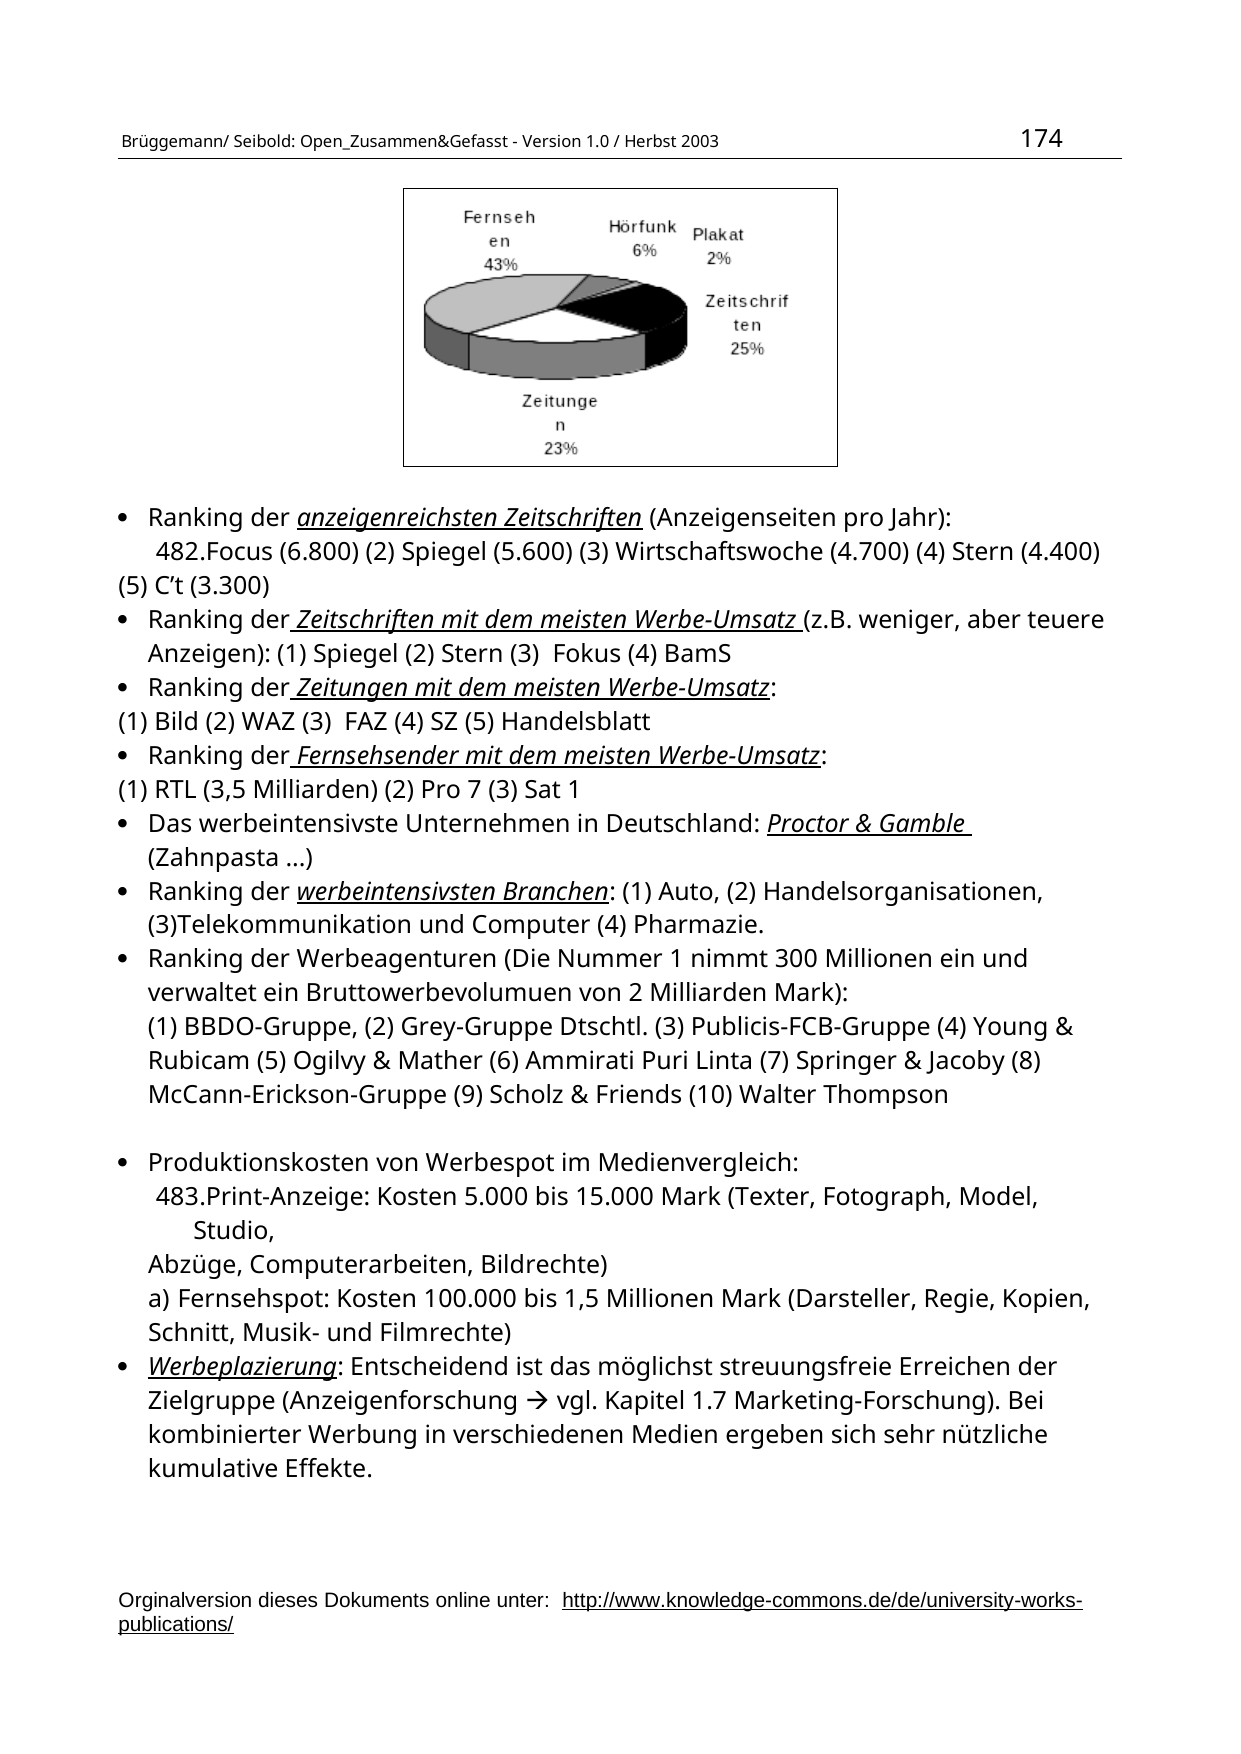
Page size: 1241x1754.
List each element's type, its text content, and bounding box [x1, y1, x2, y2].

text Abzüge, Computerarbeiten, Bildrechte) [148, 1247, 1122, 1281]
list Das werbeintensivste Unternehmen in Deutschland: Proctor & Gamble (Zahnpasta ...) [118, 806, 1122, 873]
list Ranking der werbeintensivsten Branchen: (1) Auto, (2) Handelsorganisationen, (3)Telekommunikation und Computer (4) Pharmazie. [118, 873, 1122, 941]
list Ranking der anzeigenreichsten Zeitschriften (Anzeigenseiten pro Jahr): [118, 500, 1122, 534]
list Werbeplazierung: Entscheidend ist das möglichst streuungsfreie Erreichen der Zielgruppe (Anzeigenforschung  vgl. Kapitel 1.7 Marketing-Forschung). Bei kombinierter Werbung in verschiedenen Medien ergeben sich sehr nützliche kumulative Effekte. [118, 1349, 1122, 1485]
list Produktionskosten von Werbespot im Medienvergleich: [118, 1145, 1122, 1179]
text (5) C’t (3.300) [118, 568, 1122, 602]
text (1) BBDO-Gruppe, (2) Grey-Gruppe Dtschtl. (3) Publicis-FCB-Gruppe (4) Young & Rubicam (5) Ogilvy & Mather (6) Ammirati Puri Linta (7) Springer & Jacoby (8) McCann-Erickson-Gruppe (9) Scholz & Friends (10) Walter Thompson [148, 1009, 1122, 1111]
list Ranking der Zeitschriften mit dem meisten Werbe-Umsatz (z.B. weniger, aber teuere Anzeigen): (1) Spiegel (2) Stern (3) Fokus (4) BamS [118, 602, 1122, 670]
text (1) RTL (3,5 Milliarden) (2) Pro 7 (3) Sat 1 [118, 772, 1122, 806]
list Ranking der Werbeagenturen (Die Nummer 1 nimmt 300 Millionen ein und verwaltet ein Bruttowerbevolumuen von 2 Milliarden Mark): [118, 941, 1122, 1009]
list Focus (6.800) (2) Spiegel (5.600) (3) Wirtschaftswoche (4.700) (4) Stern (4.400) [156, 534, 1122, 568]
text Schnitt, Musik- und Filmrechte) [148, 1315, 1122, 1349]
list Print-Anzeige: Kosten 5.000 bis 15.000 Mark (Texter, Fotograph, Model, Studio, [156, 1179, 1122, 1247]
list Ranking der Fernsehsender mit dem meisten Werbe-Umsatz: [118, 738, 1122, 772]
list Ranking der Zeitungen mit dem meisten Werbe-Umsatz: [118, 670, 1122, 704]
list Fernsehspot: Kosten 100.000 bis 1,5 Millionen Mark (Darsteller, Regie, Kopien, [148, 1281, 1122, 1315]
text (1) Bild (2) WAZ (3) FAZ (4) SZ (5) Handelsblatt [118, 704, 1122, 738]
